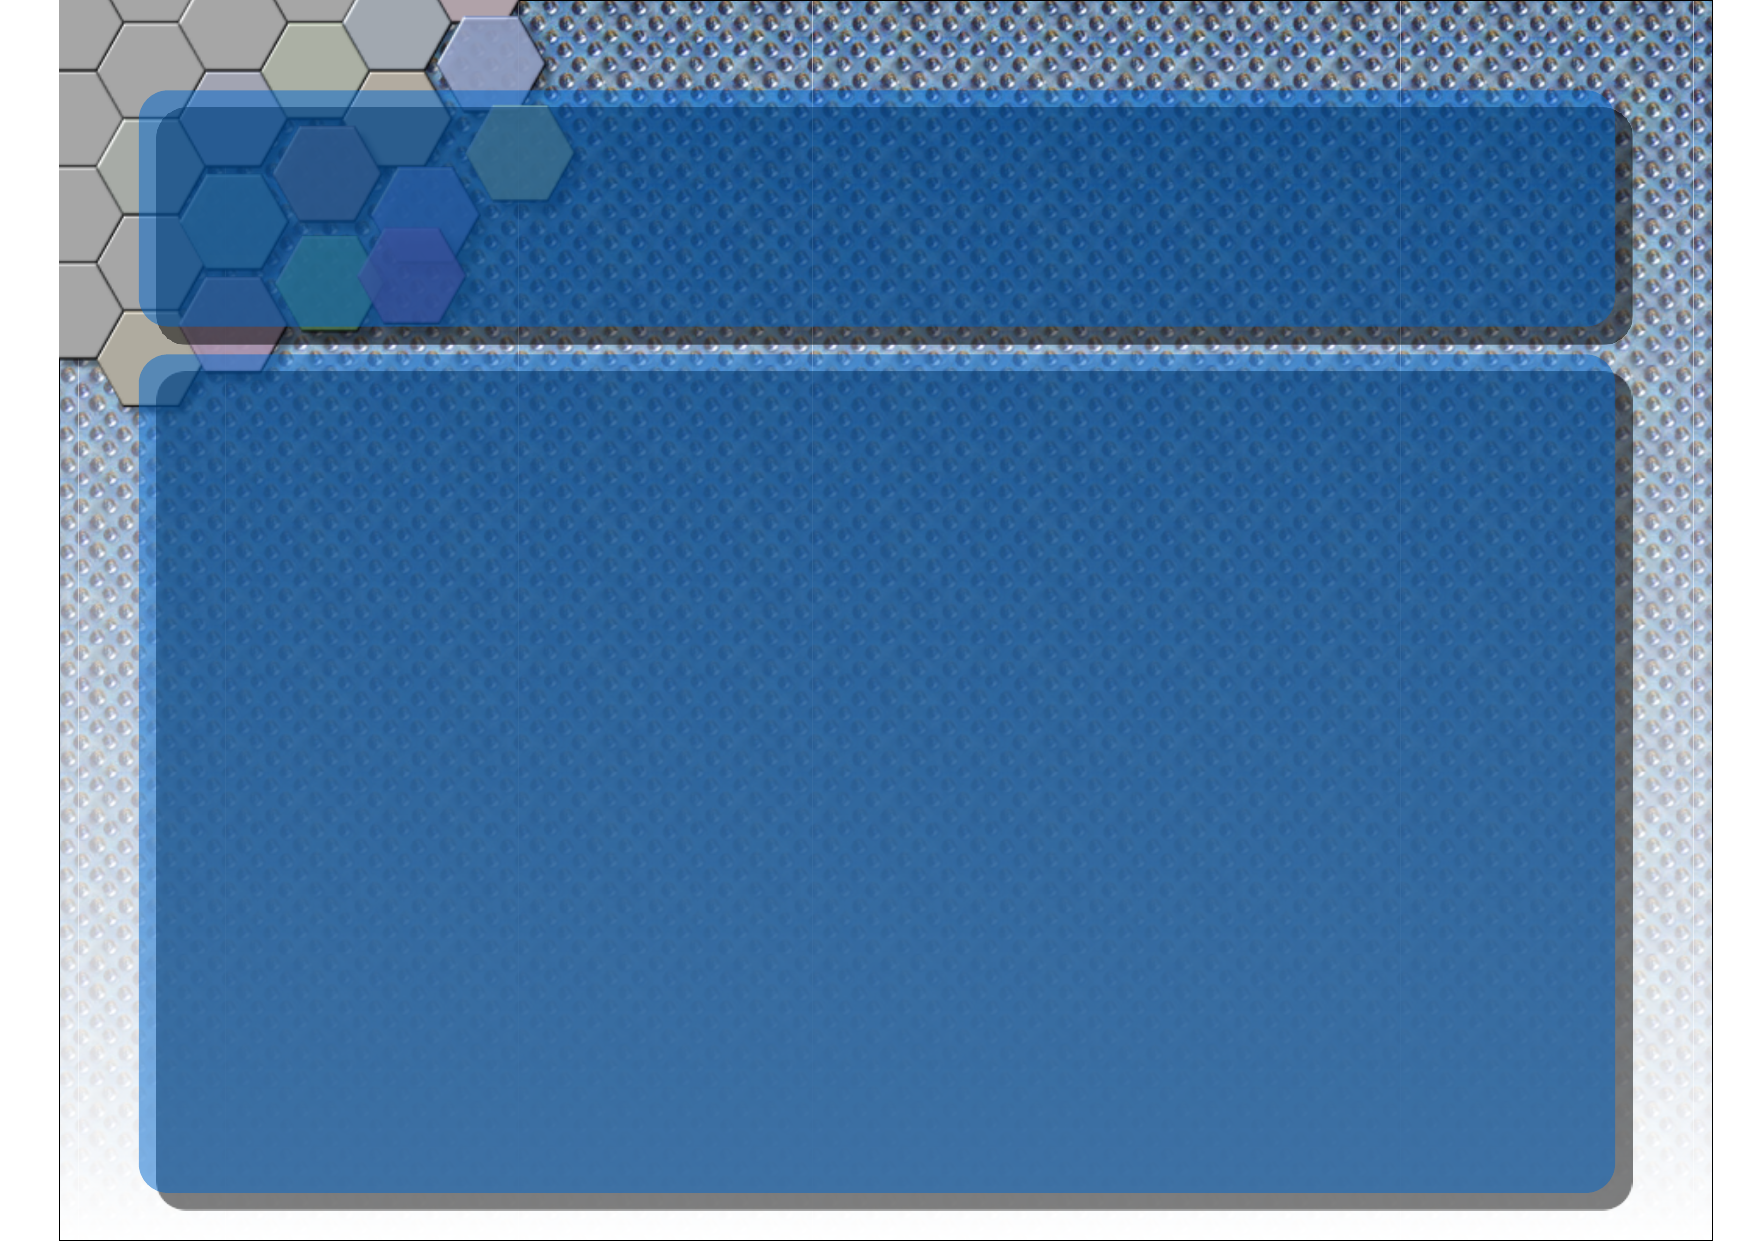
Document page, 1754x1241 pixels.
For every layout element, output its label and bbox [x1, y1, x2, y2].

picture [59, 0, 812, 421]
picture [1401, 1, 1693, 99]
picture [813, 1, 1400, 90]
picture [1694, 1, 1712, 99]
